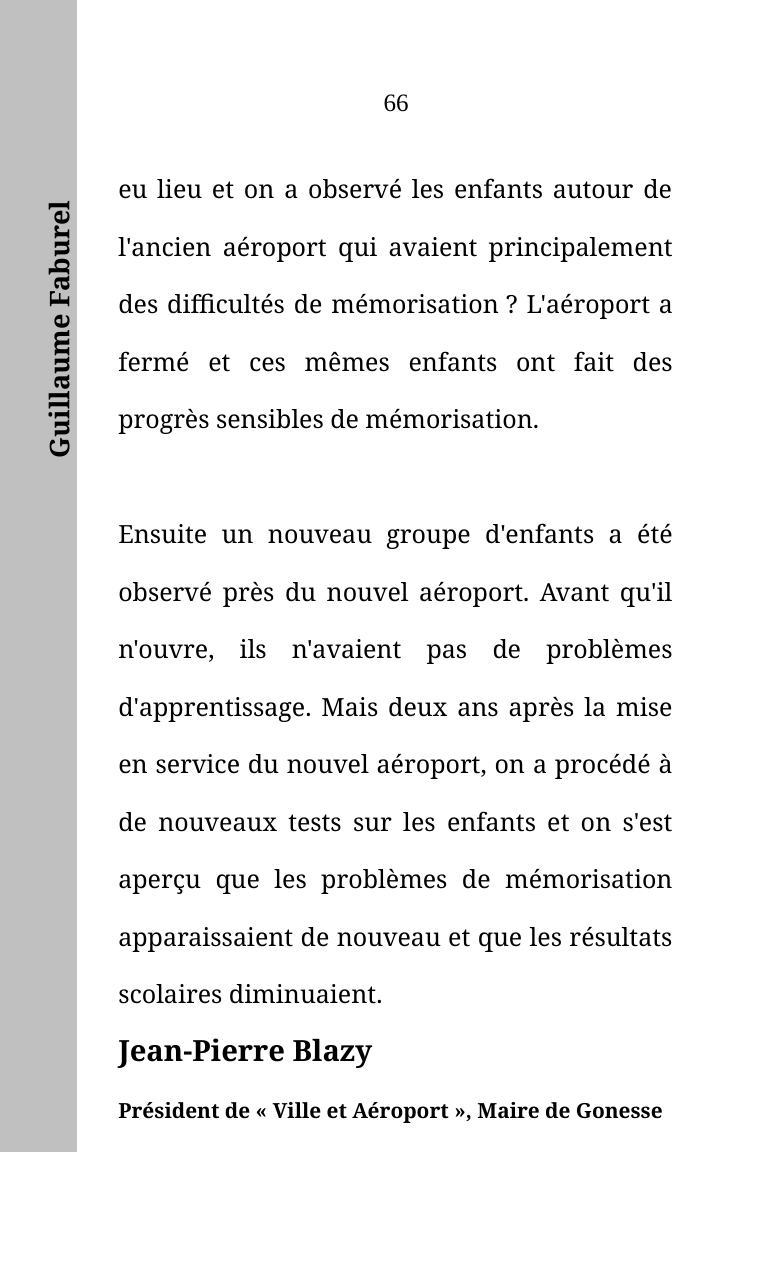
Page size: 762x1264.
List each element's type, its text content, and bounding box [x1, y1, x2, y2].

text Ensuite un nouveau groupe d'enfants a été observé près du nouvel aéroport. Avant qu'il n'ouvre, ils n'avaient pas de problèmes d'apprentissage. Mais deux ans après la mise en service du nouvel aéroport, on a procédé à de nouveaux tests sur les enfants et on s'est aperçu que les problèmes de mémorisation apparaissaient de nouveau et que les résultats scolaires diminuaient. [118, 494, 673, 1011]
text eu lieu et on a observé les enfants autour de l'ancien aéroport qui avaient principalement des difficultés de mémorisation ? L'aéroport a fermé et ces mêmes enfants ont fait des progrès sensibles de mémorisation. [118, 147, 673, 436]
text Guillaume Faburel [0, 187, 77, 458]
text Président de « Ville et Aéroport », Maire de Gonesse [118, 1070, 673, 1125]
text Jean-Pierre Blazy [118, 1011, 673, 1070]
